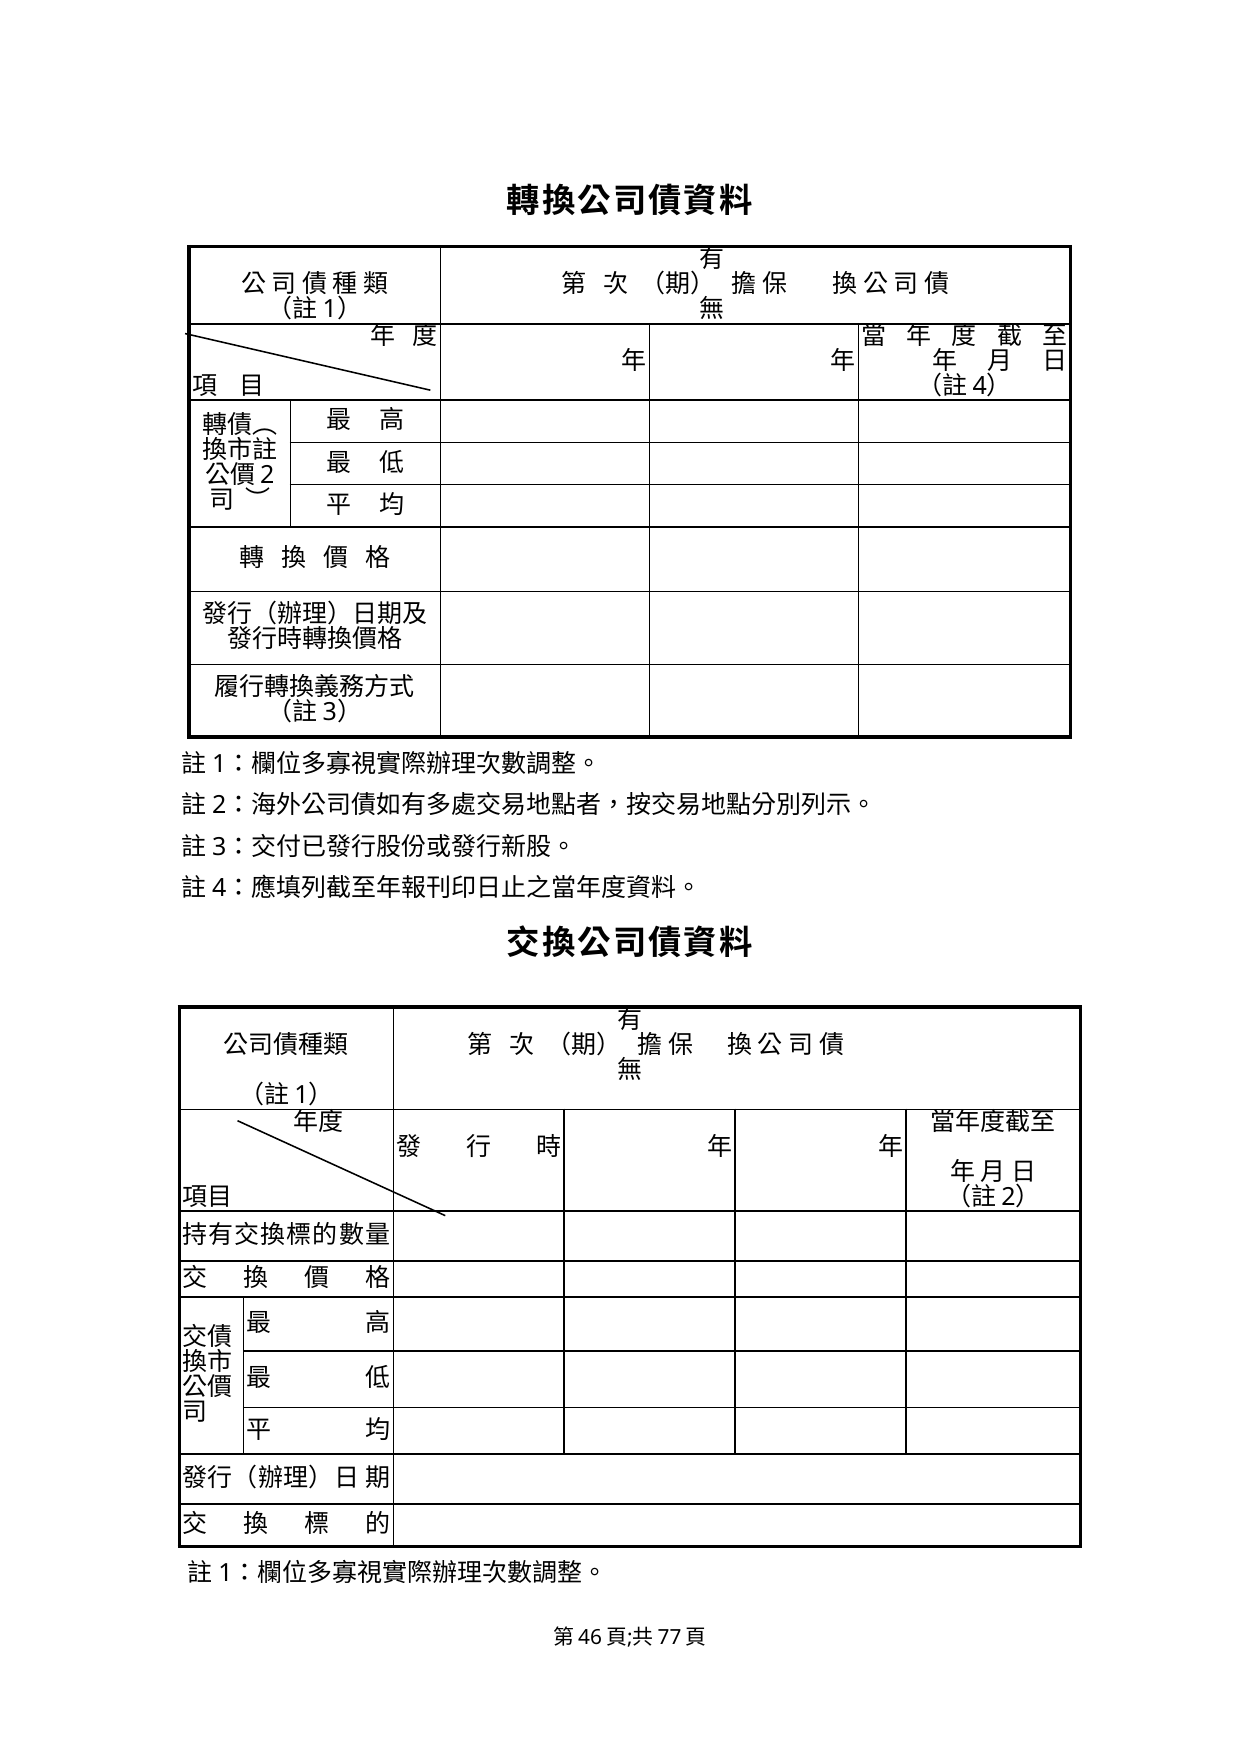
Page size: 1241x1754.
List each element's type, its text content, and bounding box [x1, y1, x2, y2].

table_cell [650, 665, 858, 735]
table_cell [394, 1352, 563, 1407]
table_cell 履行轉換義務方式 （註3） [191, 665, 440, 735]
text 註 1：欄位多寡視實際辦理次數調整。 [187, 1553, 1128, 1589]
table_header 有 第 次 （期） 擔 保 換 公 司 債 無 [394, 1009, 1079, 1108]
table_cell [907, 1352, 1079, 1407]
table_cell 最 高 [244, 1298, 393, 1350]
table_cell [907, 1408, 1079, 1453]
table_cell [907, 1262, 1079, 1296]
text 轉換公司債資料 [131, 174, 1128, 222]
table_header 公司債種類 （註1） [181, 1009, 393, 1108]
table_cell 當年度截至 年 月 日 （註2） [907, 1110, 1079, 1210]
table_cell 發行（辦理）日 期 [181, 1455, 393, 1503]
table_cell 發 行 時 [394, 1110, 563, 1210]
table_cell [565, 1352, 734, 1407]
table_cell [907, 1298, 1079, 1350]
table_cell 交債 換市 公價 司 [181, 1298, 243, 1453]
table_cell [859, 485, 1069, 526]
table_cell 持有交換標的數量 [181, 1212, 393, 1260]
table_cell [394, 1262, 563, 1296]
table_cell [394, 1212, 563, 1260]
table_cell 轉債︵ 換市註 公價2 司 ︶ [191, 401, 290, 526]
table_cell [650, 592, 858, 663]
table_cell [565, 1408, 734, 1453]
table_cell [736, 1298, 905, 1350]
table_cell [565, 1212, 734, 1260]
table_cell [441, 665, 649, 735]
table_cell [859, 443, 1069, 484]
table_cell 年度 項目 [181, 1110, 393, 1210]
table_cell 轉 換 價 格 [191, 528, 440, 591]
table_cell 平均 [244, 1408, 393, 1453]
table_cell [859, 401, 1069, 442]
table_cell [650, 443, 858, 484]
table_cell [394, 1455, 1079, 1503]
text 註 1：欄位多寡視實際辦理次數調整。 [181, 743, 1128, 780]
table_cell 平 均 [291, 485, 440, 526]
table_cell 當 年 度 截 至 年 月 日 （註4） [859, 325, 1069, 399]
table_cell [394, 1505, 1079, 1545]
table_cell 發行（辦理）日期及發行時轉換價格 [191, 592, 440, 663]
text 註 3：交付已發行股份或發行新股。 [181, 826, 1128, 862]
table_cell [736, 1352, 905, 1407]
table_cell [441, 485, 649, 526]
table_cell [650, 528, 858, 591]
table_cell [441, 443, 649, 484]
table_cell [859, 528, 1069, 591]
text 交換公司債資料 [131, 916, 1128, 964]
table_header 公 司 債 種 類 （註1） [191, 248, 440, 323]
table_cell [736, 1262, 905, 1296]
table_cell [441, 401, 649, 442]
table_cell 交 換 價 格 [181, 1262, 393, 1296]
table_cell 最 高 [291, 401, 440, 442]
table_cell [394, 1408, 563, 1453]
table_cell [736, 1212, 905, 1260]
table_cell 年 [565, 1110, 734, 1210]
table_cell 年 [736, 1110, 905, 1210]
table_cell 最低 [244, 1352, 393, 1407]
table_cell 交 換 標 的 [181, 1505, 393, 1545]
table_cell 最 低 [291, 443, 440, 484]
table_cell [859, 592, 1069, 663]
table_cell [650, 401, 858, 442]
table_cell [565, 1298, 734, 1350]
text 註 4：應填列截至年報刊印日止之當年度資料。 [181, 867, 1128, 903]
table_header 有 第 次 （期） 擔 保 換 公 司 債 無 [441, 248, 1069, 323]
table_cell 年 度 項 目 [191, 325, 440, 399]
table_cell 年 [650, 325, 858, 399]
table_cell [650, 485, 858, 526]
table_cell [441, 592, 649, 663]
text 註 2：海外公司債如有多處交易地點者，按交易地點分別列示。 [181, 785, 1128, 821]
table_cell [565, 1262, 734, 1296]
table_cell [441, 528, 649, 591]
table_cell [907, 1212, 1079, 1260]
table_cell [736, 1408, 905, 1453]
table_cell [394, 1298, 563, 1350]
table_cell 年 [441, 325, 649, 399]
table_cell [859, 665, 1069, 735]
